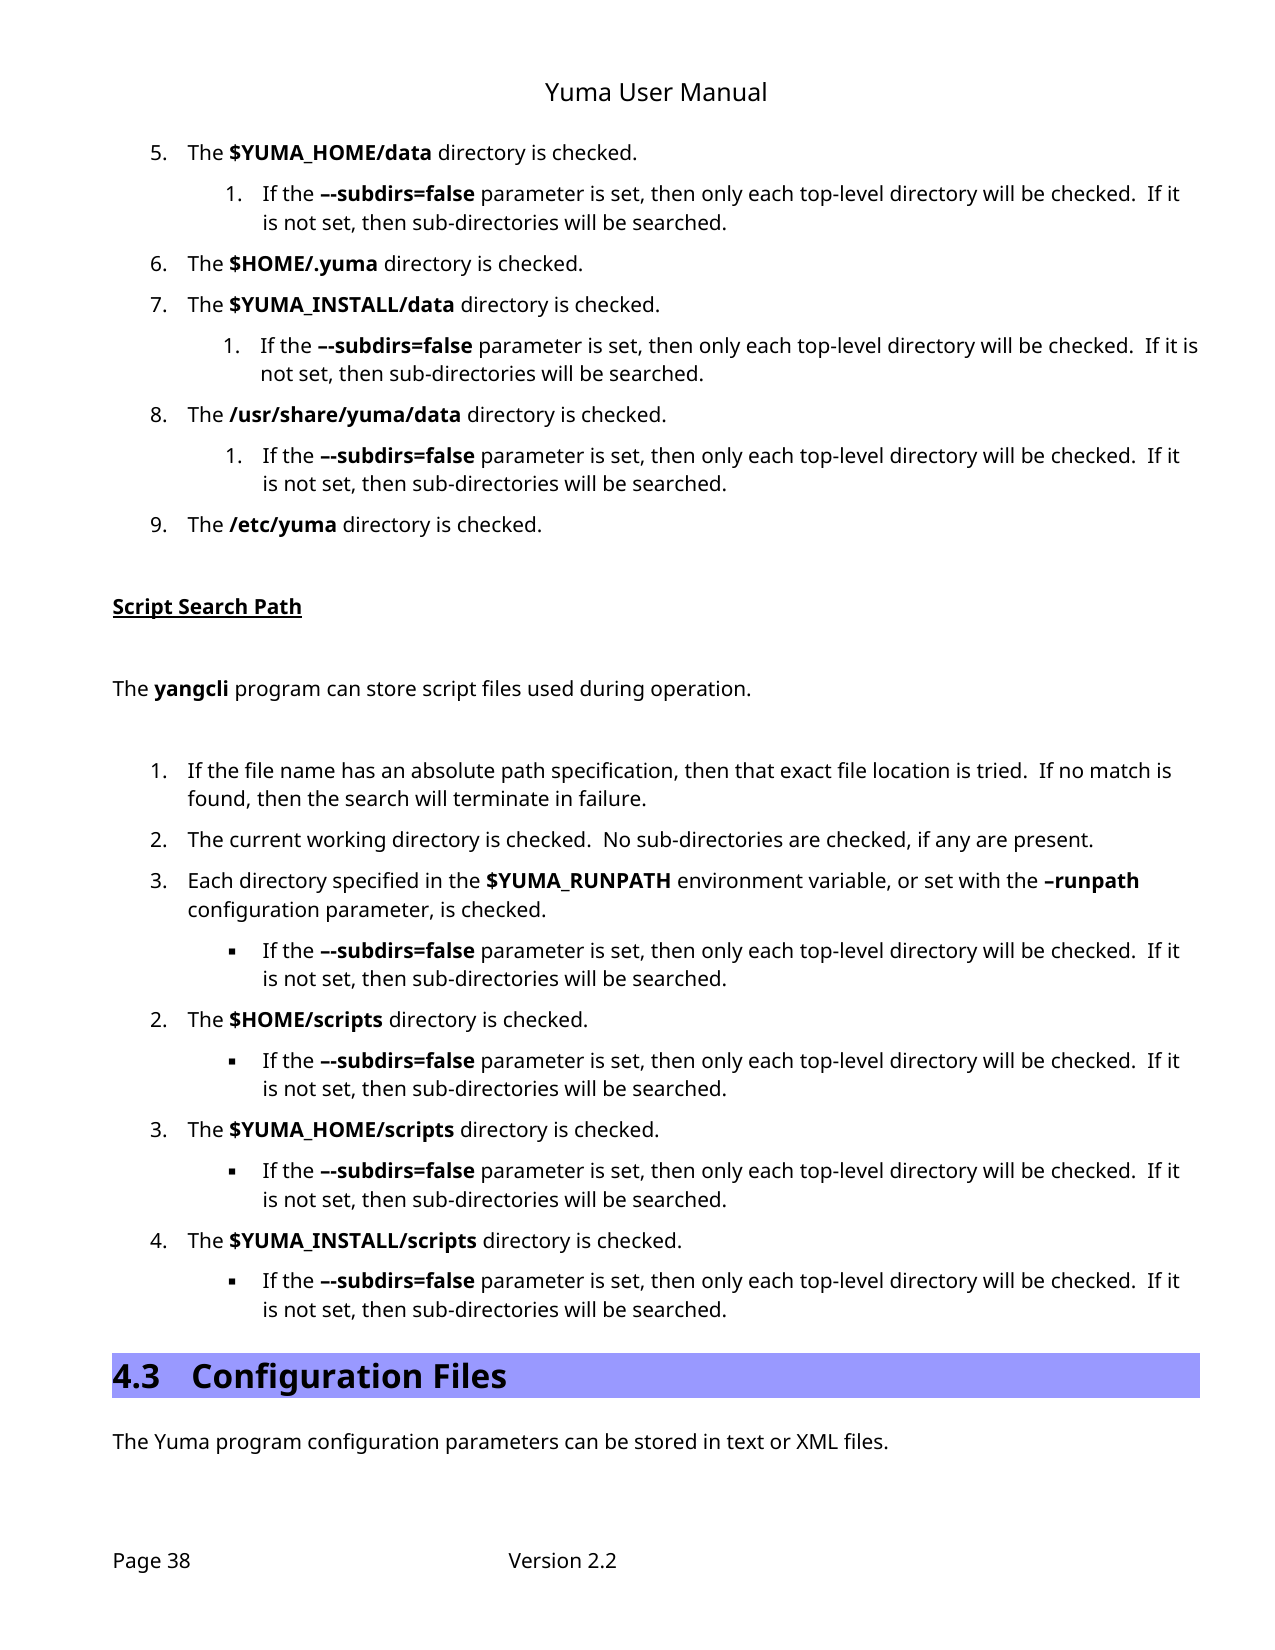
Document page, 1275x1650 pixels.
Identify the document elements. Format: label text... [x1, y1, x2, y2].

list Each directory specified in the $YUMA_RUNPATH environment variable, or set with the –runpath configuration parameter, is checked. [150, 866, 1200, 923]
list If the –-subdirs=false parameter is set, then only each top-level directory will be checked. If it is not set, then sub-directories will be searched. [225, 936, 1200, 993]
list If the –-subdirs=false parameter is set, then only each top-level directory will be checked. If it is not set, then sub-directories will be searched. [225, 1267, 1200, 1323]
list If the –-subdirs=false parameter is set, then only each top-level directory will be checked. If it is not set, then sub-directories will be searched. [223, 331, 1200, 388]
list If the –-subdirs=false parameter is set, then only each top-level directory will be checked. If it is not set, then sub-directories will be searched. [225, 441, 1200, 498]
list The $YUMA_HOME/scripts directory is checked. [150, 1115, 1200, 1144]
subtitle Configuration Files [112, 1353, 1200, 1398]
text The Yuma program configuration parameters can be stored in text or XML files. [112, 1427, 1200, 1456]
list If the –-subdirs=false parameter is set, then only each top-level directory will be checked. If it is not set, then sub-directories will be searched. [225, 1046, 1200, 1103]
list If the –-subdirs=false parameter is set, then only each top-level directory will be checked. If it is not set, then sub-directories will be searched. [225, 1156, 1200, 1213]
list The /etc/yuma directory is checked. [150, 510, 1200, 539]
list The $YUMA_HOME/data directory is checked. [150, 138, 1200, 167]
text Script Search Path [112, 592, 1200, 621]
list The $HOME/scripts directory is checked. [150, 1005, 1200, 1033]
list The current working directory is checked. No sub-directories are checked, if any are present. [150, 825, 1200, 854]
list The $YUMA_INSTALL/data directory is checked. [150, 290, 1200, 318]
text The yangcli program can store script files used during operation. [112, 674, 1200, 703]
list If the file name has an absolute path specification, then that exact file location is tried. If no match is found, then the search will terminate in failure. [150, 756, 1200, 813]
list The $YUMA_INSTALL/scripts directory is checked. [150, 1226, 1200, 1254]
list If the –-subdirs=false parameter is set, then only each top-level directory will be checked. If it is not set, then sub-directories will be searched. [225, 179, 1200, 236]
list The $HOME/.yuma directory is checked. [150, 249, 1200, 277]
list The /usr/share/yuma/data directory is checked. [150, 400, 1200, 428]
